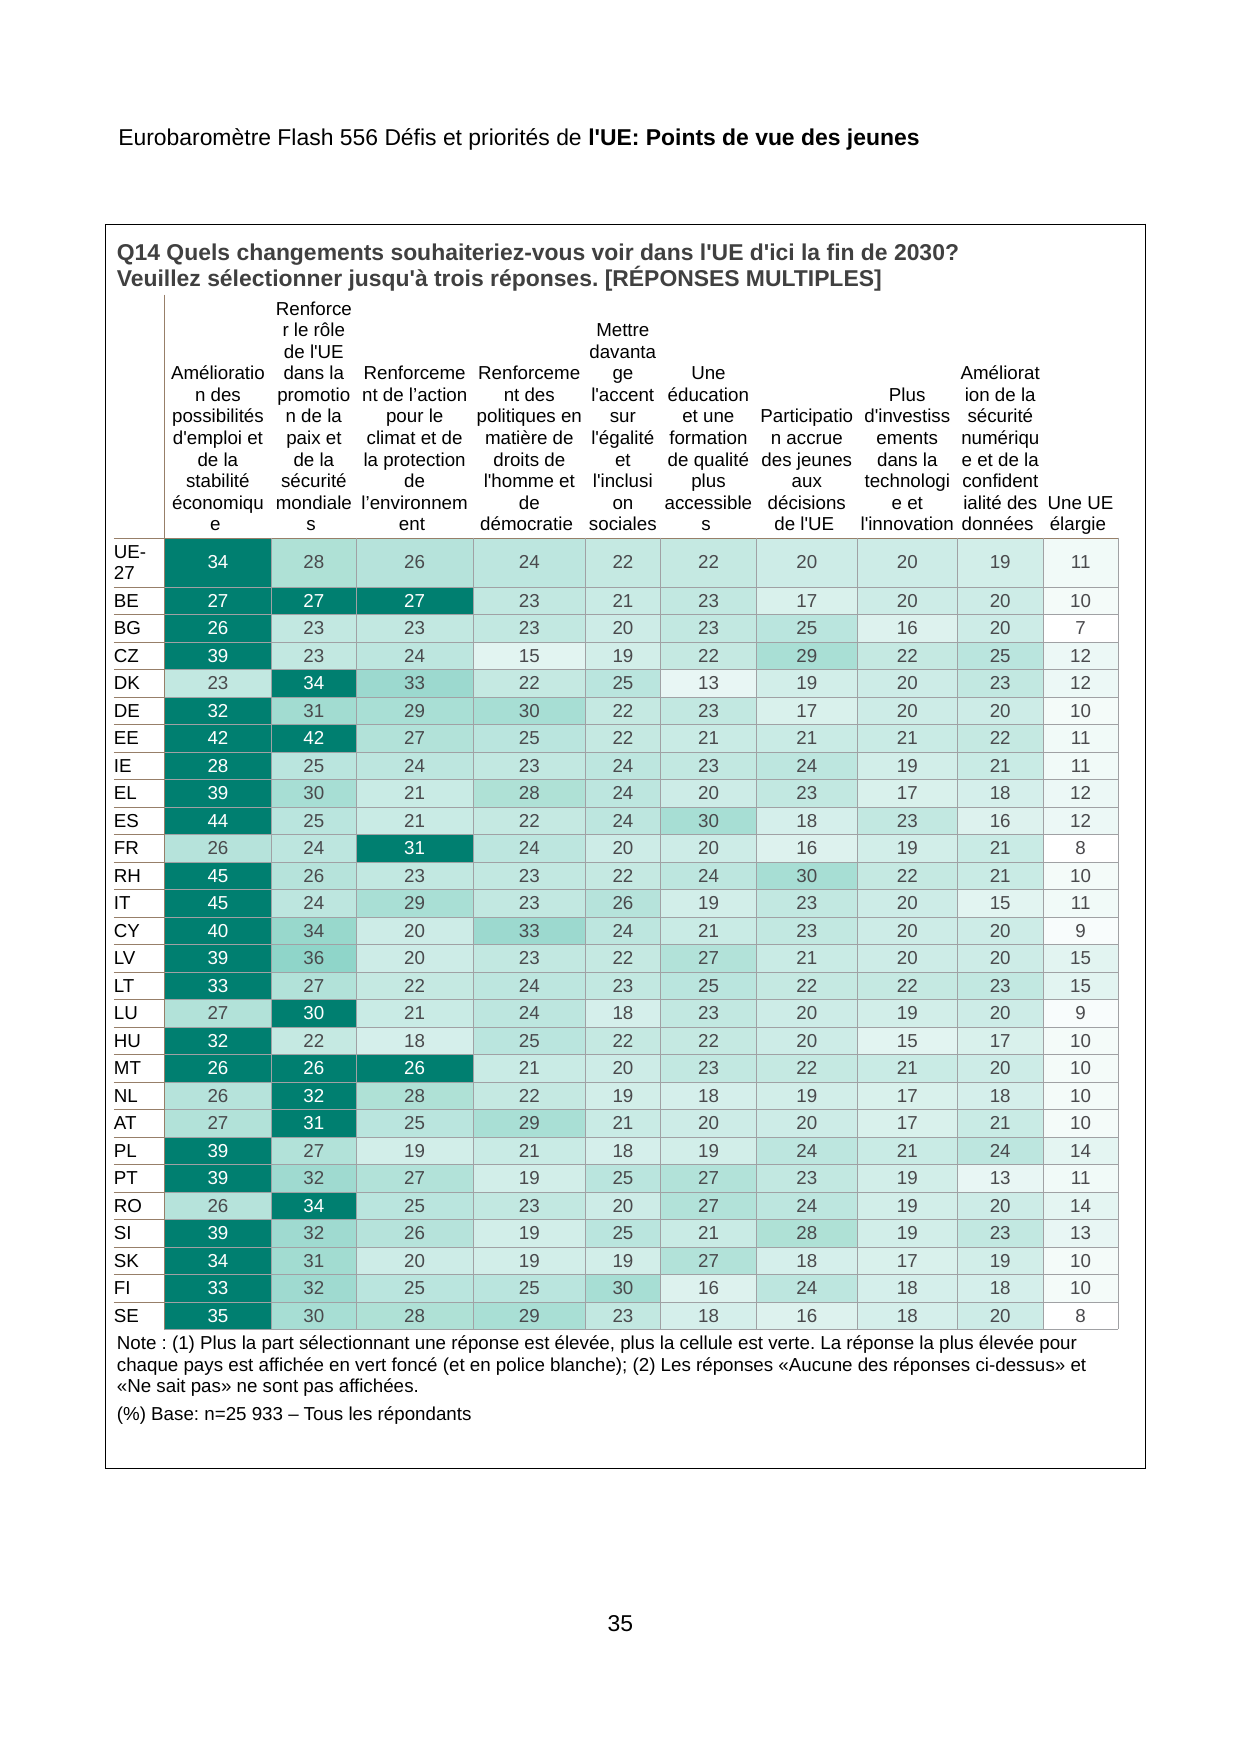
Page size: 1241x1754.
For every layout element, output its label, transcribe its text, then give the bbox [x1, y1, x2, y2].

table_cell 22 [661, 1028, 756, 1054]
table_cell 27 [165, 1000, 271, 1027]
table_cell 26 [357, 1220, 473, 1247]
table_cell 20 [958, 918, 1043, 944]
table_cell 30 [586, 1275, 660, 1302]
table_cell 18 [958, 780, 1043, 807]
table_cell 26 [165, 1083, 271, 1109]
table_cell 14 [1044, 1138, 1118, 1164]
table_cell 23 [757, 918, 857, 944]
table_cell 18 [661, 1083, 756, 1109]
table_cell 19 [474, 1165, 585, 1192]
table_cell 18 [757, 808, 857, 834]
table_cell 20 [958, 1303, 1043, 1329]
table_cell SK [114, 1248, 164, 1274]
table_cell 22 [858, 973, 957, 999]
table_cell 27 [357, 588, 473, 614]
table_cell 23 [474, 945, 585, 972]
table_cell Note : (1) Plus la part sélectionnant une réponse est élevée, plus la cellule est verte. La réponse la plus élevée pour chaque pays est affichée en vert foncé (et en police blanche); (2) Les réponses «Aucune des réponses ci-dessus» et «Ne sait pas» ne sont pas affichées. [114, 1329, 1118, 1400]
table_cell 23 [474, 753, 585, 779]
table_cell 19 [586, 1083, 660, 1109]
table_cell 20 [858, 670, 957, 697]
table_cell 20 [958, 1055, 1043, 1082]
table_cell ES [114, 808, 164, 834]
table_cell 23 [474, 863, 585, 889]
table_cell 18 [858, 1303, 957, 1329]
table_cell 20 [357, 918, 473, 944]
table_cell NL [114, 1083, 164, 1109]
table_cell 17 [858, 780, 957, 807]
table_cell BG [114, 615, 164, 642]
table_cell PT [114, 1165, 164, 1192]
table_cell 21 [958, 835, 1043, 862]
table_cell 39 [165, 1138, 271, 1164]
table_cell 23 [661, 1055, 756, 1082]
table_cell RO [114, 1193, 164, 1219]
table_cell 21 [858, 1138, 957, 1164]
table_cell 24 [958, 1138, 1043, 1164]
table_cell 12 [1044, 808, 1118, 834]
table_cell 20 [586, 1055, 660, 1082]
table_cell 21 [586, 1110, 660, 1137]
table_cell 9 [1044, 918, 1118, 944]
table_cell 11 [1044, 890, 1118, 917]
table_cell 32 [165, 698, 271, 724]
table_cell 20 [757, 1000, 857, 1027]
table_cell 20 [357, 1248, 473, 1274]
table_cell 17 [757, 588, 857, 614]
table_cell 22 [586, 698, 660, 724]
table_cell 27 [165, 588, 271, 614]
table_cell 25 [958, 643, 1043, 669]
table_header Q14 Quels changements souhaiteriez-vous voir dans l'UE d'ici la fin de 2030? Veuillez sélectionner jusqu'à trois réponses. [RÉPONSES MULTIPLES] [114, 233, 1043, 294]
table_cell 19 [958, 539, 1043, 587]
table_cell 21 [858, 1055, 957, 1082]
table_cell 24 [357, 643, 473, 669]
table_cell 39 [165, 1220, 271, 1247]
table_cell 21 [357, 780, 473, 807]
table_cell 20 [958, 1193, 1043, 1219]
table_cell 24 [586, 753, 660, 779]
table_cell 23 [474, 890, 585, 917]
table_cell 20 [858, 588, 957, 614]
table_cell 36 [272, 945, 356, 972]
table_cell 22 [586, 1028, 660, 1054]
table_cell 10 [1044, 1275, 1118, 1302]
table_cell 19 [586, 643, 660, 669]
table_cell 16 [757, 835, 857, 862]
table_cell 18 [757, 1248, 857, 1274]
table_cell 33 [474, 918, 585, 944]
table_cell Une UE élargie [1043, 295, 1118, 538]
table_cell RH [114, 863, 164, 889]
table_cell 19 [661, 890, 756, 917]
table_cell 24 [474, 1000, 585, 1027]
table_cell 19 [474, 1248, 585, 1274]
table_cell 27 [357, 725, 473, 752]
table_cell 23 [272, 615, 356, 642]
table_cell 25 [357, 1275, 473, 1302]
table_cell HU [114, 1028, 164, 1054]
table_cell 25 [586, 1165, 660, 1192]
table_cell 20 [586, 835, 660, 862]
table_cell 34 [272, 670, 356, 697]
table_cell 19 [958, 1248, 1043, 1274]
table_cell 24 [586, 918, 660, 944]
table_cell 23 [661, 1000, 756, 1027]
table_cell IE [114, 753, 164, 779]
table_cell 21 [958, 753, 1043, 779]
table_cell 24 [272, 890, 356, 917]
table_cell 32 [165, 1028, 271, 1054]
table_cell 9 [1044, 1000, 1118, 1027]
table_cell 21 [661, 725, 756, 752]
table_cell 28 [165, 753, 271, 779]
table_cell 32 [272, 1275, 356, 1302]
table_cell 26 [586, 890, 660, 917]
table_cell 27 [272, 973, 356, 999]
table_cell 25 [661, 973, 756, 999]
table_cell 39 [165, 1165, 271, 1192]
table_cell 20 [858, 945, 957, 972]
table_cell 20 [757, 539, 857, 587]
table_cell 29 [474, 1303, 585, 1329]
table_cell 22 [661, 643, 756, 669]
table_cell 28 [272, 539, 356, 587]
table_cell 23 [357, 615, 473, 642]
table_cell 24 [757, 1138, 857, 1164]
table_cell 30 [272, 1303, 356, 1329]
table_cell 19 [586, 1248, 660, 1274]
table_cell 22 [858, 643, 957, 669]
table_cell 22 [474, 670, 585, 697]
table_cell 22 [586, 539, 660, 587]
table_cell 22 [474, 808, 585, 834]
table_cell 16 [958, 808, 1043, 834]
table_cell 42 [272, 725, 356, 752]
table_cell 23 [757, 780, 857, 807]
table_cell CZ [114, 643, 164, 669]
table_cell PL [114, 1138, 164, 1164]
table_cell 19 [858, 1193, 957, 1219]
table_cell 25 [586, 670, 660, 697]
table_cell 15 [474, 643, 585, 669]
table_cell 19 [858, 1165, 957, 1192]
table_cell 22 [357, 973, 473, 999]
table_cell 19 [474, 1220, 585, 1247]
table_cell 24 [272, 835, 356, 862]
table_cell 26 [165, 1193, 271, 1219]
table_cell 18 [858, 1275, 957, 1302]
table_cell 39 [165, 780, 271, 807]
table_cell 30 [272, 1000, 356, 1027]
table_cell Renforcer le rôle de l'UE dans la promotion de la paix et de la sécurité mondiales [271, 295, 356, 538]
table_cell 23 [661, 615, 756, 642]
table_cell 26 [165, 615, 271, 642]
table_cell 31 [272, 1248, 356, 1274]
table_cell 22 [757, 1055, 857, 1082]
table_cell 26 [165, 1055, 271, 1082]
table_cell 22 [858, 863, 957, 889]
table_cell 32 [272, 1220, 356, 1247]
table_cell UE-27 [114, 539, 164, 587]
table_cell 23 [858, 808, 957, 834]
table_cell 20 [958, 945, 1043, 972]
table_cell 28 [357, 1303, 473, 1329]
table_cell 20 [661, 780, 756, 807]
table_cell 22 [272, 1028, 356, 1054]
table_cell DK [114, 670, 164, 697]
table_cell 39 [165, 945, 271, 972]
table_cell 16 [661, 1275, 756, 1302]
table_cell 19 [858, 753, 957, 779]
table_cell 25 [474, 1028, 585, 1054]
table_cell EE [114, 725, 164, 752]
table_cell 23 [586, 1303, 660, 1329]
table_cell 24 [757, 1275, 857, 1302]
table_cell 33 [165, 973, 271, 999]
table_cell 20 [757, 1110, 857, 1137]
table_cell 19 [858, 1220, 957, 1247]
table_cell 21 [474, 1138, 585, 1164]
table_cell 32 [272, 1165, 356, 1192]
table_cell 20 [958, 588, 1043, 614]
table_cell 18 [357, 1028, 473, 1054]
table_cell 20 [586, 615, 660, 642]
table_cell 27 [357, 1165, 473, 1192]
table_cell 20 [858, 918, 957, 944]
table_cell 23 [357, 863, 473, 889]
table_cell 28 [474, 780, 585, 807]
table_cell 15 [958, 890, 1043, 917]
table_cell 23 [757, 1165, 857, 1192]
table_cell 40 [165, 918, 271, 944]
table_cell 31 [357, 835, 473, 862]
table_cell 12 [1044, 643, 1118, 669]
table_cell 22 [586, 725, 660, 752]
table_cell 25 [474, 1275, 585, 1302]
table_cell 22 [474, 1083, 585, 1109]
table_cell 24 [474, 539, 585, 587]
table_cell 25 [357, 1110, 473, 1137]
table_cell Une éducation et une formation de qualité plus accessibles [660, 295, 756, 538]
table_cell 21 [757, 725, 857, 752]
table_cell BE [114, 588, 164, 614]
table_cell FR [114, 835, 164, 862]
table_cell 30 [757, 863, 857, 889]
table_cell 22 [586, 945, 660, 972]
table_cell 31 [272, 1110, 356, 1137]
table_cell 29 [757, 643, 857, 669]
table_cell 7 [1044, 615, 1118, 642]
table_cell 26 [357, 539, 473, 587]
table_cell 23 [586, 973, 660, 999]
table_cell 30 [272, 780, 356, 807]
table_cell 20 [357, 945, 473, 972]
table_cell FI [114, 1275, 164, 1302]
table_cell Plus d'investissements dans la technologie et l'innovation [857, 295, 957, 538]
table_cell 20 [858, 698, 957, 724]
table_cell 18 [586, 1138, 660, 1164]
table_cell 10 [1044, 1083, 1118, 1109]
table_cell 8 [1044, 1303, 1118, 1329]
table_cell 17 [858, 1083, 957, 1109]
table_cell LU [114, 1000, 164, 1027]
table_cell 23 [757, 890, 857, 917]
table_cell 20 [586, 1193, 660, 1219]
table_cell SE [114, 1303, 164, 1329]
table_cell 25 [272, 753, 356, 779]
table_cell Mettre davantage l'accent sur l'égalité et l'inclusion sociales [585, 295, 660, 538]
table_cell Participation accrue des jeunes aux décisions de l'UE [756, 295, 857, 538]
table_cell 10 [1044, 1110, 1118, 1137]
table_cell 24 [757, 753, 857, 779]
table_cell 25 [757, 615, 857, 642]
table_cell 44 [165, 808, 271, 834]
table_cell 19 [757, 1083, 857, 1109]
table_cell 19 [757, 670, 857, 697]
table_cell 42 [165, 725, 271, 752]
table_cell (%) Base: n=25 933 – Tous les répondants [114, 1400, 1118, 1427]
table_cell 21 [757, 945, 857, 972]
table_cell 20 [757, 1028, 857, 1054]
table_cell 32 [272, 1083, 356, 1109]
table_cell CY [114, 918, 164, 944]
table_cell 21 [357, 1000, 473, 1027]
table_cell 29 [357, 698, 473, 724]
table_cell 33 [165, 1275, 271, 1302]
table_cell 16 [757, 1303, 857, 1329]
table_cell 11 [1044, 1165, 1118, 1192]
table_cell 19 [858, 1000, 957, 1027]
table_cell 16 [858, 615, 957, 642]
table_cell 34 [165, 1248, 271, 1274]
table_cell 17 [958, 1028, 1043, 1054]
table_cell 23 [165, 670, 271, 697]
table_cell 18 [958, 1083, 1043, 1109]
table_cell 13 [661, 670, 756, 697]
table_cell 22 [586, 863, 660, 889]
table_cell 23 [958, 670, 1043, 697]
table_cell 34 [165, 539, 271, 587]
table_cell 27 [661, 1193, 756, 1219]
table_cell 31 [272, 698, 356, 724]
table_cell 15 [1044, 973, 1118, 999]
table_cell 10 [1044, 698, 1118, 724]
table_cell 10 [1044, 1248, 1118, 1274]
table_cell 18 [586, 1000, 660, 1027]
table_cell 8 [1044, 835, 1118, 862]
table_cell 20 [958, 698, 1043, 724]
table_cell 28 [757, 1220, 857, 1247]
table_cell 26 [165, 835, 271, 862]
table_cell LT [114, 973, 164, 999]
table_cell 12 [1044, 780, 1118, 807]
table_cell 23 [661, 588, 756, 614]
table_cell Amélioration des possibilités d'emploi et de la stabilité économique [165, 295, 271, 538]
table_cell 11 [1044, 753, 1118, 779]
table_cell 45 [165, 890, 271, 917]
table_cell [114, 295, 164, 538]
table_cell 17 [858, 1248, 957, 1274]
table_cell 23 [661, 753, 756, 779]
table_cell DE [114, 698, 164, 724]
table_cell SI [114, 1220, 164, 1247]
table_cell 14 [1044, 1193, 1118, 1219]
table_header [1043, 233, 1118, 294]
table_cell 26 [357, 1055, 473, 1082]
table_cell 21 [661, 918, 756, 944]
table_cell 23 [958, 973, 1043, 999]
table_cell 15 [858, 1028, 957, 1054]
table_cell 29 [357, 890, 473, 917]
table_cell 15 [1044, 945, 1118, 972]
table_cell 24 [474, 835, 585, 862]
table_cell 10 [1044, 1028, 1118, 1054]
table_cell 10 [1044, 1055, 1118, 1082]
table_cell 21 [474, 1055, 585, 1082]
table_cell LV [114, 945, 164, 972]
table_cell 34 [272, 1193, 356, 1219]
table_cell 34 [272, 918, 356, 944]
table_cell 10 [1044, 588, 1118, 614]
table_cell 18 [958, 1275, 1043, 1302]
table_cell 39 [165, 643, 271, 669]
table_cell EL [114, 780, 164, 807]
table_cell 21 [661, 1220, 756, 1247]
table_cell 13 [958, 1165, 1043, 1192]
table_cell 19 [357, 1138, 473, 1164]
table_cell 23 [474, 588, 585, 614]
table_cell 21 [357, 808, 473, 834]
table_cell 20 [858, 539, 957, 587]
table_cell 25 [474, 725, 585, 752]
table_cell 22 [757, 973, 857, 999]
table_cell 18 [661, 1303, 756, 1329]
table_cell 19 [661, 1138, 756, 1164]
table_cell 21 [958, 1110, 1043, 1137]
table_cell 23 [474, 615, 585, 642]
table_cell 45 [165, 863, 271, 889]
table_cell IT [114, 890, 164, 917]
table_cell 25 [586, 1220, 660, 1247]
table_cell 24 [586, 808, 660, 834]
table_cell 30 [661, 808, 756, 834]
table_cell 21 [858, 725, 957, 752]
table_cell 11 [1044, 539, 1118, 587]
table_cell 27 [272, 588, 356, 614]
table_cell 10 [1044, 863, 1118, 889]
table_cell 27 [165, 1110, 271, 1137]
table_cell Renforcement des politiques en matière de droits de l'homme et de démocratie [473, 295, 585, 538]
table_cell 24 [474, 973, 585, 999]
table_cell 27 [661, 1248, 756, 1274]
table_cell 27 [272, 1138, 356, 1164]
table_cell 20 [858, 890, 957, 917]
table_cell 17 [858, 1110, 957, 1137]
table_cell 23 [661, 698, 756, 724]
table_cell 25 [272, 808, 356, 834]
table_cell 20 [958, 615, 1043, 642]
table_cell 24 [586, 780, 660, 807]
table_cell 22 [958, 725, 1043, 752]
table_cell 12 [1044, 670, 1118, 697]
table_cell 29 [474, 1110, 585, 1137]
table_cell 17 [757, 698, 857, 724]
table_cell 20 [958, 1000, 1043, 1027]
table_cell 27 [661, 945, 756, 972]
table_cell 23 [272, 643, 356, 669]
table_cell 19 [858, 835, 957, 862]
table_cell 26 [272, 863, 356, 889]
table_cell MT [114, 1055, 164, 1082]
table_cell 21 [958, 863, 1043, 889]
table_cell 23 [958, 1220, 1043, 1247]
table_cell AT [114, 1110, 164, 1137]
table_cell 30 [474, 698, 585, 724]
table_cell 35 [165, 1303, 271, 1329]
table_cell 24 [757, 1193, 857, 1219]
table_cell 21 [586, 588, 660, 614]
table_cell 24 [357, 753, 473, 779]
table_cell 13 [1044, 1220, 1118, 1247]
table_cell 26 [272, 1055, 356, 1082]
table_cell 20 [661, 835, 756, 862]
table_cell 33 [357, 670, 473, 697]
table_cell 24 [661, 863, 756, 889]
table_cell 27 [661, 1165, 756, 1192]
table_cell 28 [357, 1083, 473, 1109]
table_cell 11 [1044, 725, 1118, 752]
table_cell 20 [661, 1110, 756, 1137]
table_cell 25 [357, 1193, 473, 1219]
table_cell Amélioration de la sécurité numérique et de la confidentialité des données [957, 295, 1043, 538]
table_cell 22 [661, 539, 756, 587]
table_cell 23 [474, 1193, 585, 1219]
table_cell Renforcement de l’action pour le climat et de la protection de l’environnement [356, 295, 473, 538]
